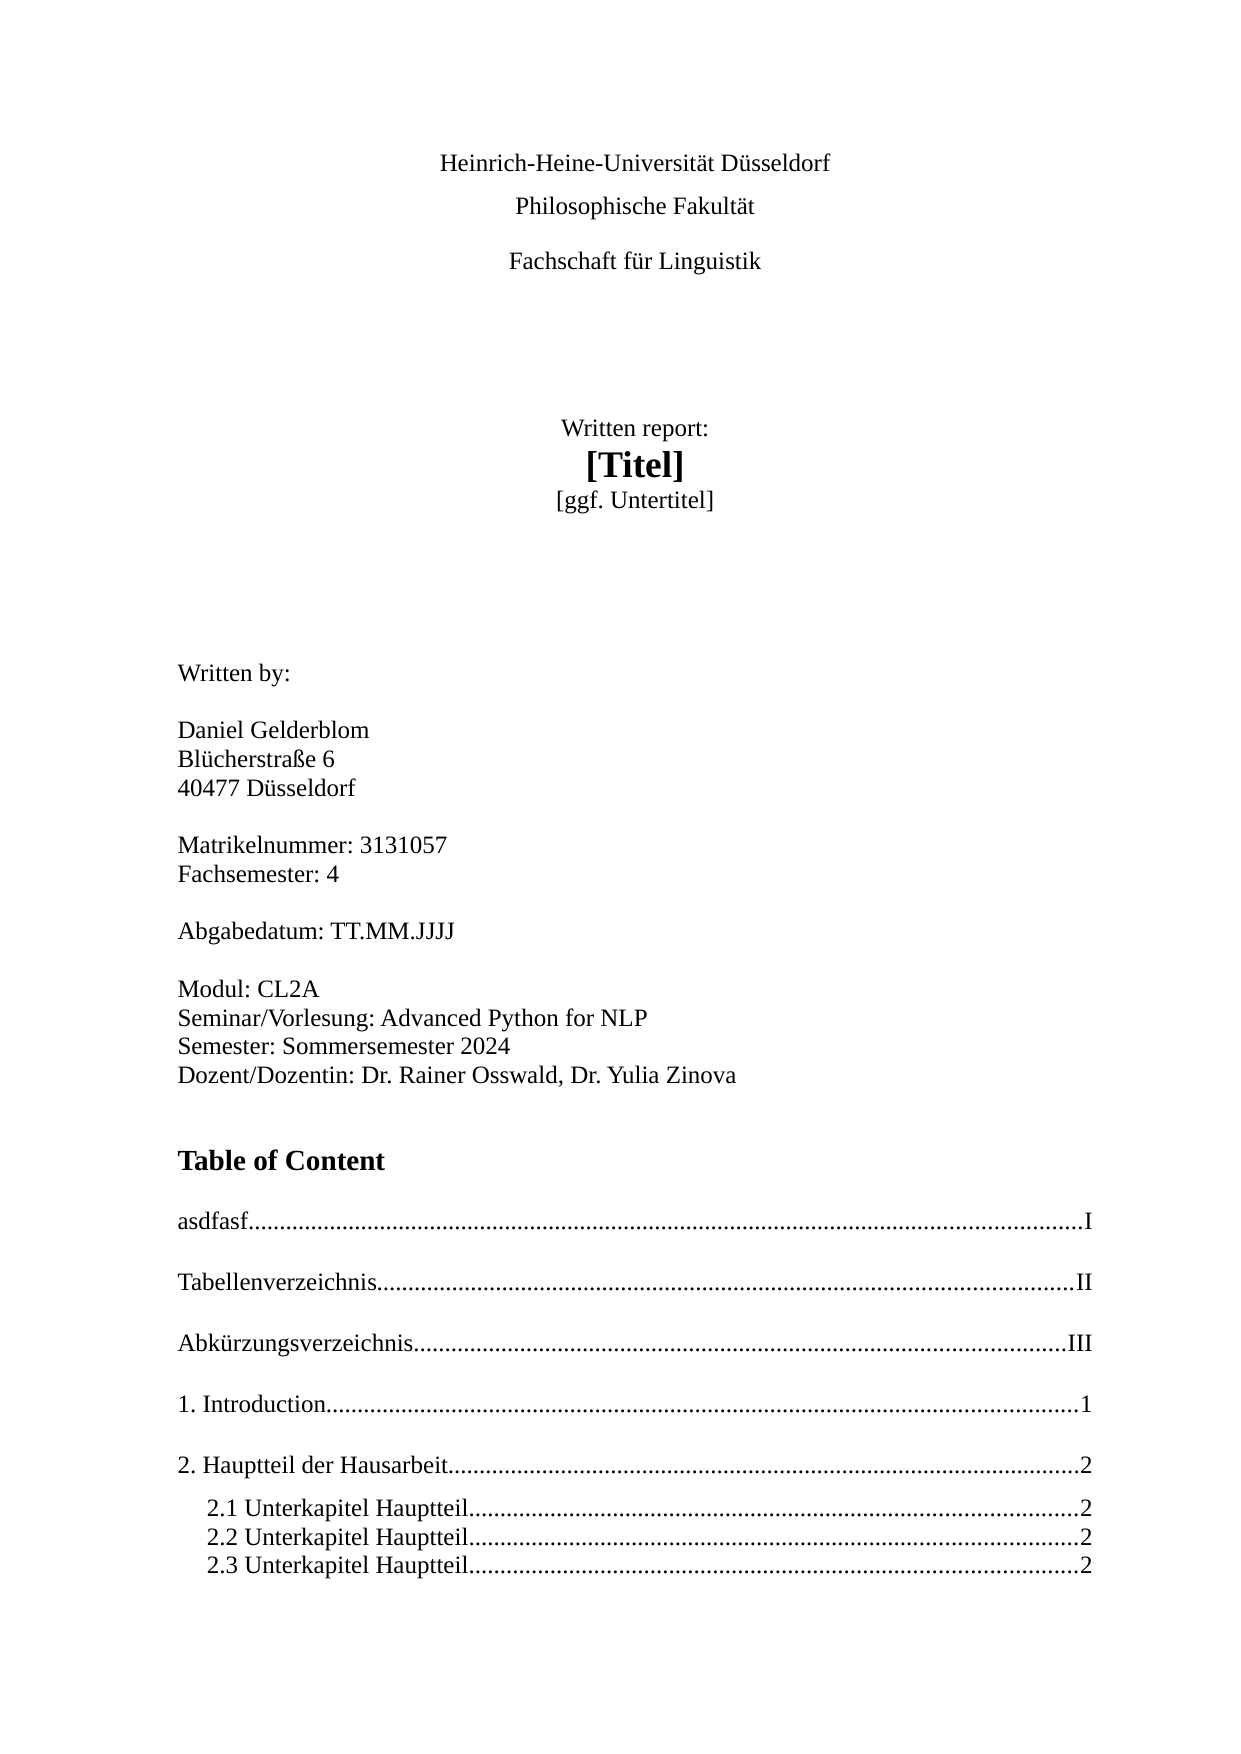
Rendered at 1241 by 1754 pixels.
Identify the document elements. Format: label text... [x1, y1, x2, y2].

text Abgabedatum: TT.MM.JJJJ [177, 916, 1093, 945]
text Tabellenverzeichnis II [177, 1267, 1093, 1296]
text [ggf. Untertitel] [177, 485, 1093, 543]
text Abkürzungsverzeichnis III [177, 1328, 1093, 1357]
text 1. Introduction 1 [177, 1389, 1093, 1418]
text 2.2 Unterkapitel Hauptteil 2 [207, 1522, 1093, 1550]
text Matrikelnummer: 3131057 [177, 830, 1093, 859]
text Modul: CL2A [177, 974, 1093, 1003]
text Blücherstraße 6 [177, 744, 1093, 773]
text 40477 Düsseldorf [177, 773, 1093, 801]
text Semester: Sommersemester 2024 [177, 1031, 1093, 1060]
text asdfasf I [177, 1206, 1093, 1235]
text Fachsemester: 4 [177, 859, 1093, 888]
text Fachschaft für Linguistik [177, 246, 1093, 275]
subtitle Table of Content [177, 1143, 1093, 1176]
text Dozent/Dozentin: Dr. Rainer Osswald, Dr. Yulia Zinova [177, 1060, 1093, 1089]
text [Titel] [177, 442, 1093, 485]
text Heinrich-Heine-Universität Düsseldorf Philosophische Fakultät [177, 148, 1093, 219]
text Seminar/Vorlesung: Advanced Python for NLP [177, 1003, 1093, 1031]
text 2. Hauptteil der Hausarbeit 2 [177, 1450, 1093, 1478]
text Written by: [177, 658, 1093, 686]
text Daniel Gelderblom [177, 715, 1093, 744]
text Written report: [177, 413, 1093, 442]
text 2.1 Unterkapitel Hauptteil 2 [207, 1493, 1093, 1522]
text 2.3 Unterkapitel Hauptteil 2 [207, 1550, 1093, 1579]
